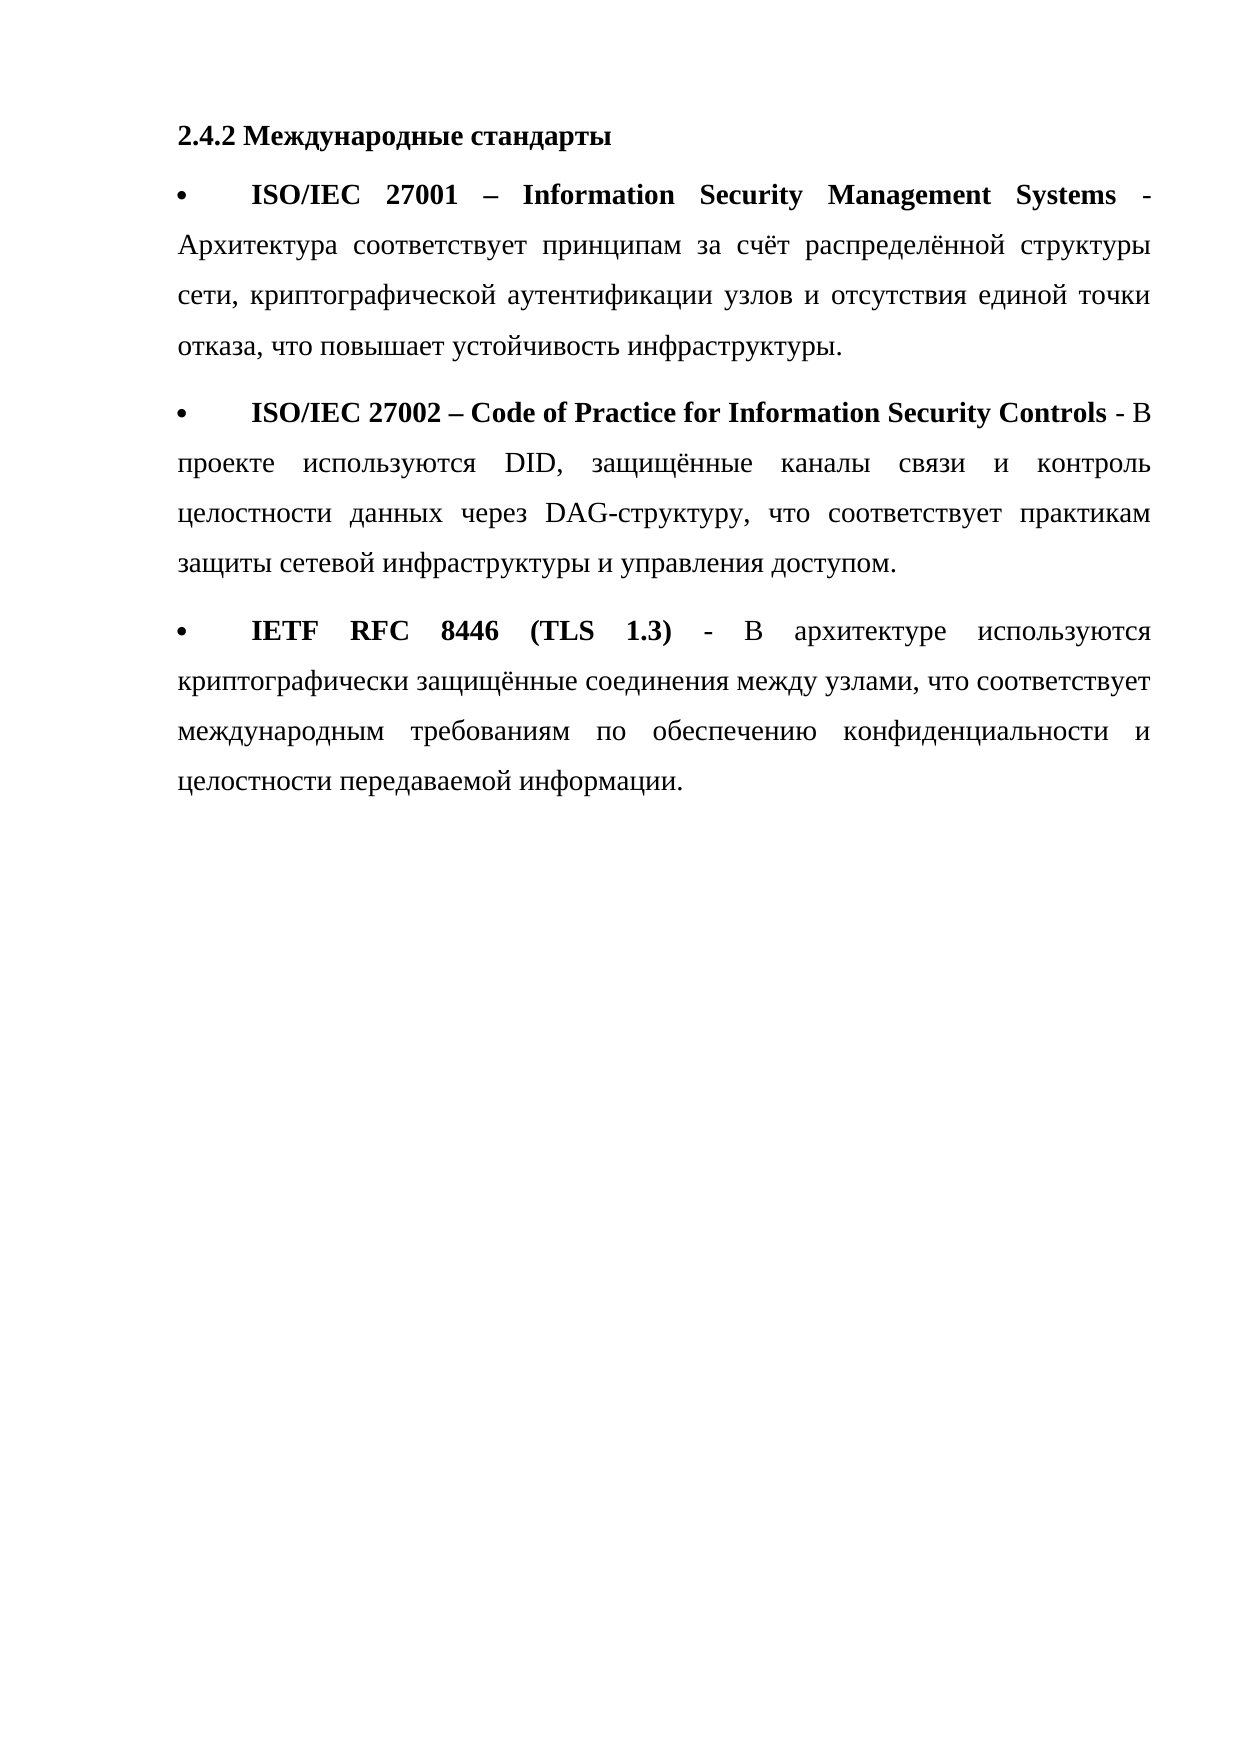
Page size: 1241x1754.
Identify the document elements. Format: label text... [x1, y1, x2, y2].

text 2.4.2 Международные стандарты [177, 118, 1152, 152]
list IETF RFC 8446 (TLS 1.3) - В архитектуре используются криптографически защищённые соединения между узлами, что соответствует международным требованиям по обеспечению конфиденциальности и целостности передаваемой информации. [177, 613, 1152, 797]
list ISO/IEC 27002 – Code of Practice for Information Security Controls - В проекте используются DID, защищённые каналы связи и контроль целостности данных через DAG-структуру, что соответствует практикам защиты сетевой инфраструктуры и управления доступом. [177, 395, 1152, 579]
list ISO/IEC 27001 – Information Security Management Systems - Архитектура соответствует принципам за счёт распределённой структуры сети, криптографической аутентификации узлов и отсутствия единой точки отказа, что повышает устойчивость инфраструктуры. [177, 177, 1152, 361]
